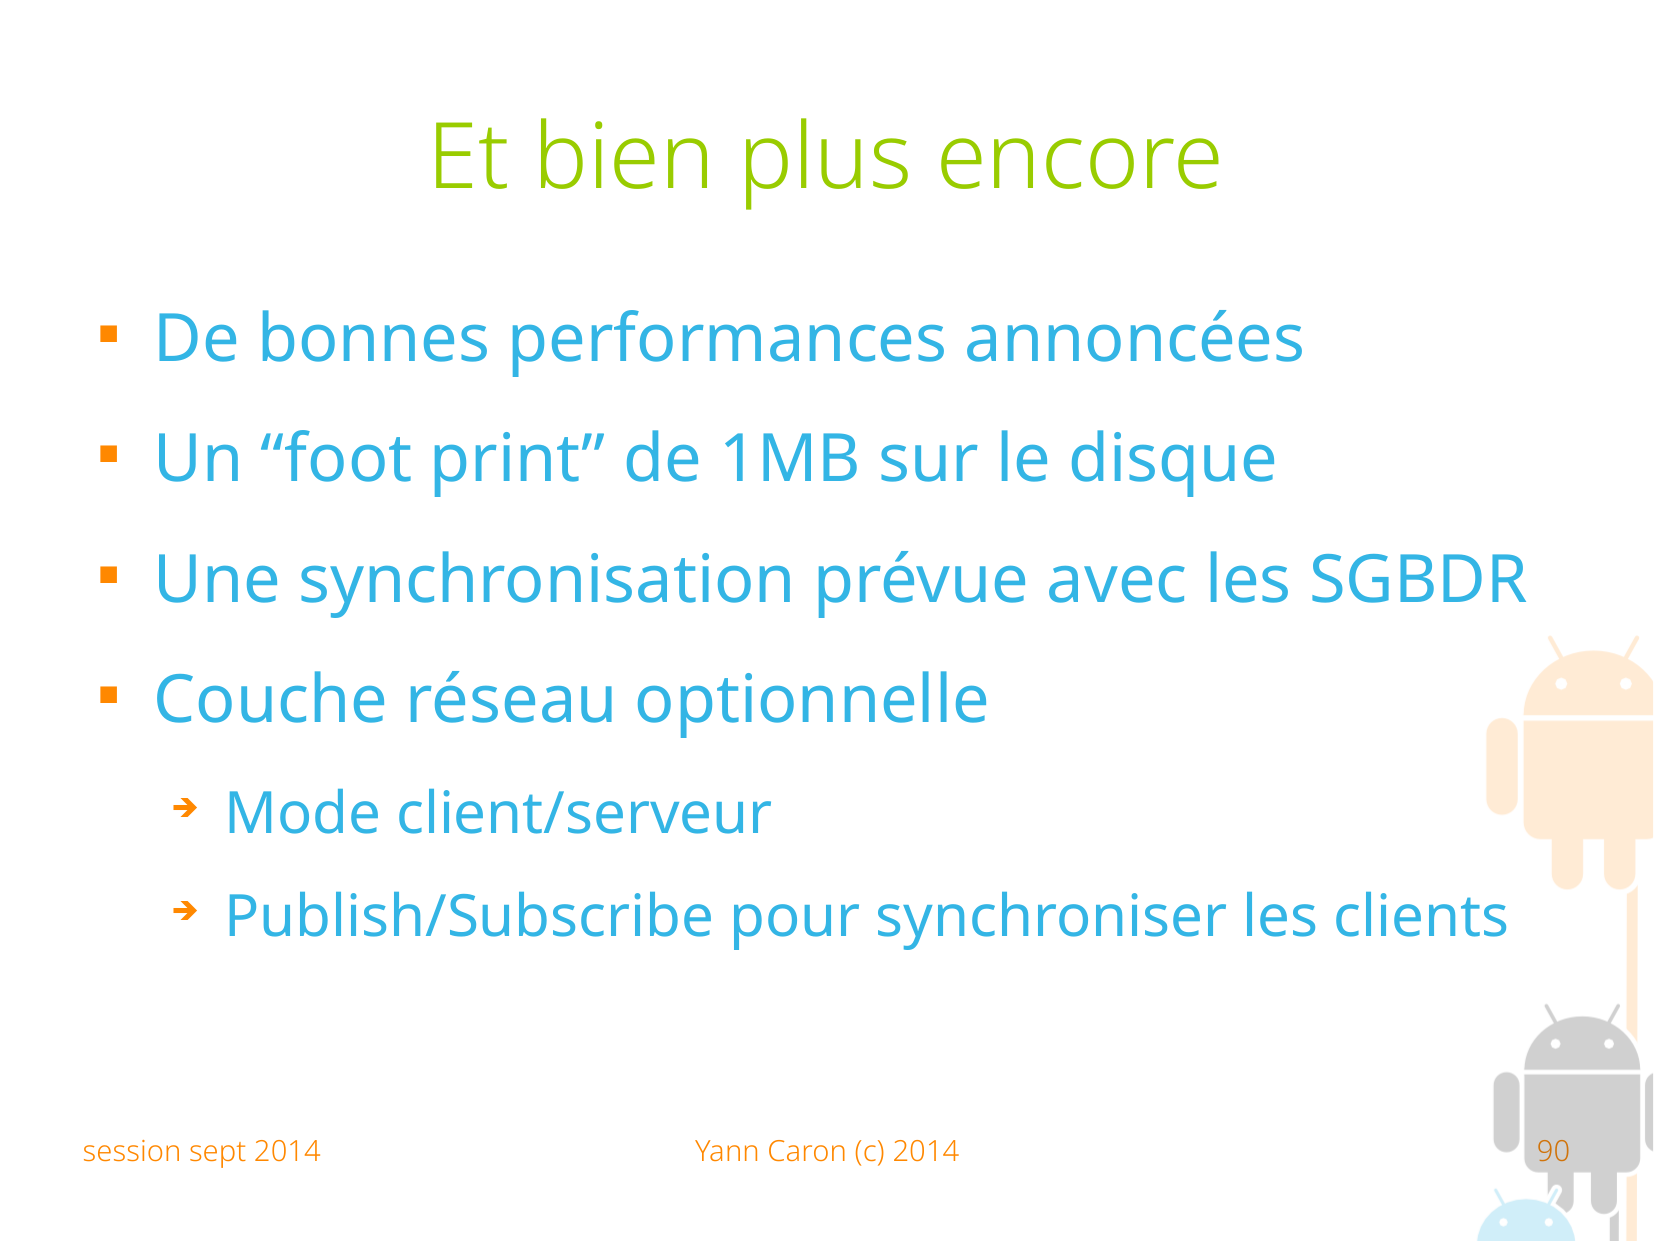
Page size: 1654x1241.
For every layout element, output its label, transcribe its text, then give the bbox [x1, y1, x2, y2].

list De bonnes performances annoncées Un “foot print” de 1MB sur le disque Une synchronisation prévue avec les SGBDR Couche réseau optionnelle Mode client/serveur Publish/Subscribe pour synchroniser les clients [82, 290, 1571, 1010]
title Et bien plus encore [82, 49, 1571, 257]
picture [240, 423, 1654, 1241]
